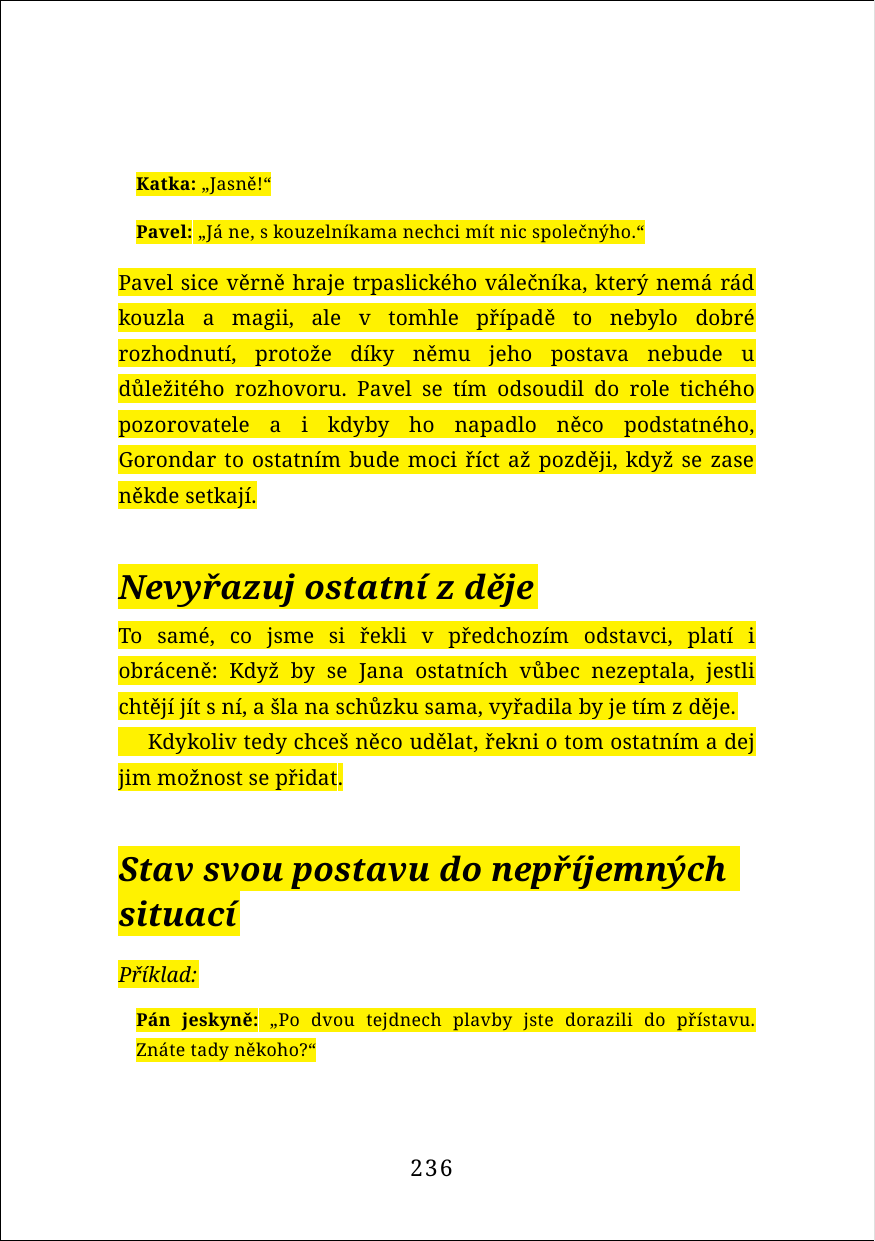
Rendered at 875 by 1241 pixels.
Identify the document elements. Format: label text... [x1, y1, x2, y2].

text Pavel sice věrně hraje trpaslického válečníka, který nemá rád kouzla a magii, ale v tomhle případě to nebylo dobré rozhodnutí, protože díky němu jeho postava nebude u důležitého rozhovoru. Pavel se tím odsoudil do role tichého pozorovatele a i kdyby ho napadlo něco podstatného, Gorondar to ostatním bude moci říct až později, když se zase někde setkají. [118, 268, 756, 509]
subtitle Stav svou postavu do nepříjemných situací [118, 846, 756, 936]
text Pán jeskyně: „Po dvou tejdnech plavby jste dorazili do přístavu. Znáte tady někoho?“ [136, 1007, 756, 1062]
text Pavel: „Já ne, s kouzelníkama nechci mít nic společnýho.“ [136, 220, 756, 244]
text Katka: „Jasně!“ [136, 172, 756, 196]
text Příklad: [118, 960, 756, 988]
text To samé, co jsme si řekli v předchozím odstavci, platí i obráceně: Když by se Jana ostatních vůbec nezeptala, jestli chtějí jít s ní, a šla na schůzku sama, vyřadila by je tím z děje. Kdykoliv tedy chceš něco udělat, řekni o tom ostatním a dej jim možnost se přidat. [118, 621, 756, 791]
subtitle Nevyřazuj ostatní z děje [118, 563, 756, 609]
